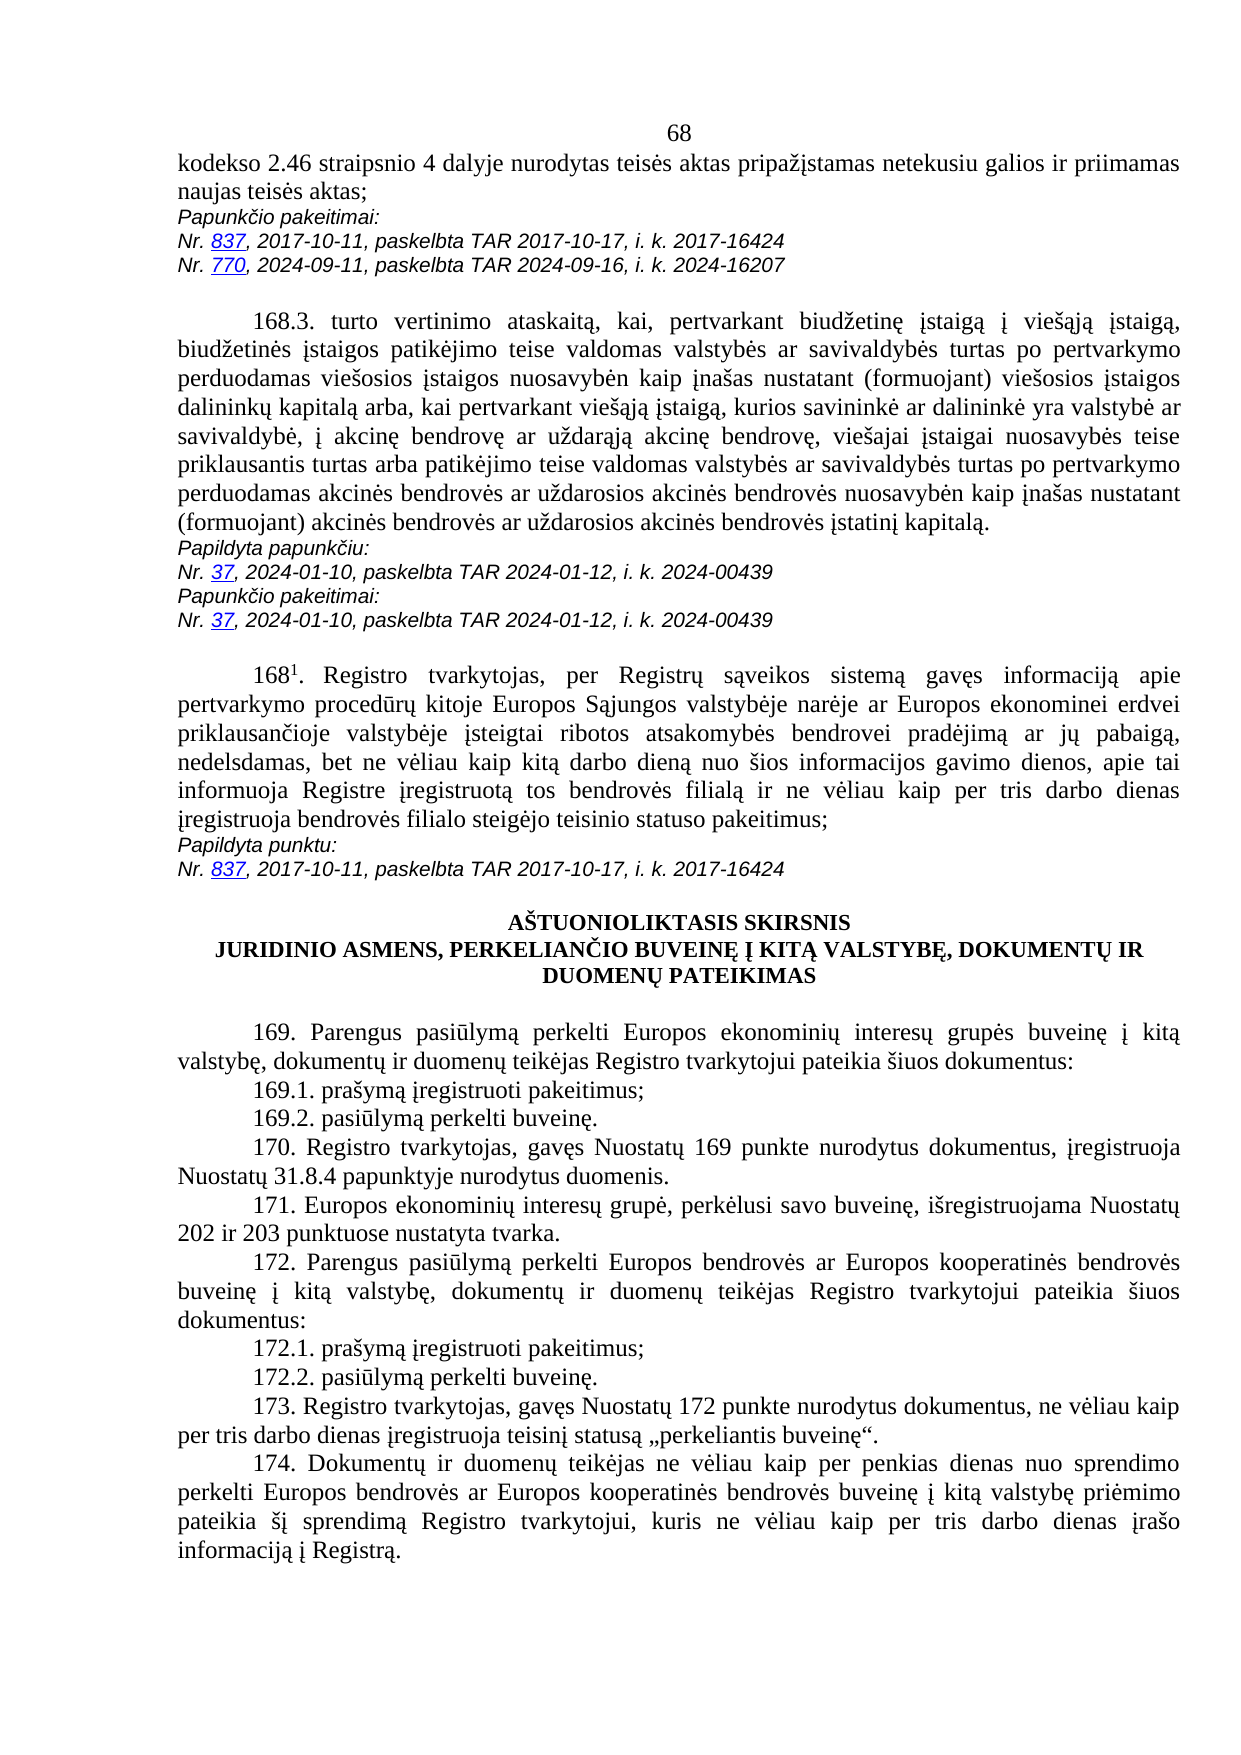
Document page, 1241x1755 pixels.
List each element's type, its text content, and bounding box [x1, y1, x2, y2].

text 169. Parengus pasiūlymą perkelti Europos ekonominių interesų grupės buveinę į kitą valstybę, dokumentų ir duomenų teikėjas Registro tvarkytojui pateikia šiuos dokumentus: [177, 1017, 1181, 1075]
text Papildyta papunkčiu: [177, 536, 1181, 560]
text Nr. 37, 2024-01-10, paskelbta TAR 2024-01-12, i. k. 2024-00439 [177, 608, 1181, 632]
text 172.2. pasiūlymą perkelti buveinę. [177, 1362, 1181, 1391]
text 171. Europos ekonominių interesų grupė, perkėlusi savo buveinę, išregistruojama Nuostatų 202 ir 203 punktuose nustatyta tvarka. [177, 1190, 1181, 1247]
text AŠTUONIOLIKTASIS SKIRSNIS [177, 909, 1181, 936]
text 169.1. prašymą įregistruoti pakeitimus; [177, 1075, 1181, 1103]
text 172. Parengus pasiūlymą perkelti Europos bendrovės ar Europos kooperatinės bendrovės buveinę į kitą valstybę, dokumentų ir duomenų teikėjas Registro tvarkytojui pateikia šiuos dokumentus: [177, 1247, 1181, 1333]
text Papildyta punktu: [177, 833, 1181, 857]
text kodekso 2.46 straipsnio 4 dalyje nurodytas teisės aktas pripažįstamas netekusiu galios ir priimamas naujas teisės aktas; [177, 148, 1181, 205]
text Nr. 770, 2024-09-11, paskelbta TAR 2024-09-16, i. k. 2024-16207 [177, 253, 1181, 277]
text 170. Registro tvarkytojas, gavęs Nuostatų 169 punkte nurodytus dokumentus, įregistruoja Nuostatų 31.8.4 papunktyje nurodytus duomenis. [177, 1132, 1181, 1190]
text 168.3. turto vertinimo ataskaitą, kai, pertvarkant biudžetinę įstaigą į viešąją įstaigą, biudžetinės įstaigos patikėjimo teise valdomas valstybės ar savivaldybės turtas po pertvarkymo perduodamas viešosios įstaigos nuosavybėn kaip įnašas nustatant (formuojant) viešosios įstaigos dalininkų kapitalą arba, kai pertvarkant viešąją įstaigą, kurios savininkė ar dalininkė yra valstybė ar savivaldybė, į akcinę bendrovę ar uždarąją akcinę bendrovę, viešajai įstaigai nuosavybės teise priklausantis turtas arba patikėjimo teise valdomas valstybės ar savivaldybės turtas po pertvarkymo perduodamas akcinės bendrovės ar uždarosios akcinės bendrovės nuosavybėn kaip įnašas nustatant (formuojant) akcinės bendrovės ar uždarosios akcinės bendrovės įstatinį kapitalą. [177, 306, 1181, 536]
text Nr. 837, 2017-10-11, paskelbta TAR 2017-10-17, i. k. 2017-16424 [177, 229, 1181, 253]
text 1681. Registro tvarkytojas, per Registrų sąveikos sistemą gavęs informaciją apie pertvarkymo procedūrų kitoje Europos Sąjungos valstybėje narėje ar Europos ekonominei erdvei priklausančioje valstybėje įsteigtai ribotos atsakomybės bendrovei pradėjimą ar jų pabaigą, nedelsdamas, bet ne vėliau kaip kitą darbo dieną nuo šios informacijos gavimo dienos, apie tai informuoja Registre įregistruotą tos bendrovės filialą ir ne vėliau kaip per tris darbo dienas įregistruoja bendrovės filialo steigėjo teisinio statuso pakeitimus; [177, 660, 1181, 833]
text Papunkčio pakeitimai: [177, 205, 1181, 229]
text Papunkčio pakeitimai: [177, 584, 1181, 608]
text 174. Dokumentų ir duomenų teikėjas ne vėliau kaip per penkias dienas nuo sprendimo perkelti Europos bendrovės ar Europos kooperatinės bendrovės buveinę į kitą valstybę priėmimo pateikia šį sprendimą Registro tvarkytojui, kuris ne vėliau kaip per tris darbo dienas įrašo informaciją į Registrą. [177, 1448, 1181, 1563]
text 169.2. pasiūlymą perkelti buveinę. [177, 1103, 1181, 1132]
text 172.1. prašymą įregistruoti pakeitimus; [177, 1333, 1181, 1362]
text Nr. 837, 2017-10-11, paskelbta TAR 2017-10-17, i. k. 2017-16424 [177, 857, 1181, 881]
text Nr. 37, 2024-01-10, paskelbta TAR 2024-01-12, i. k. 2024-00439 [177, 560, 1181, 584]
text JURIDINIO ASMENS, PERKELIANČIO BUVEINĘ Į KITĄ VALSTYBĘ, DOKUMENTŲ IR DUOMENŲ PATEIKIMAS [177, 936, 1181, 988]
text 173. Registro tvarkytojas, gavęs Nuostatų 172 punkte nurodytus dokumentus, ne vėliau kaip per tris darbo dienas įregistruoja teisinį statusą „perkeliantis buveinę“. [177, 1391, 1181, 1448]
